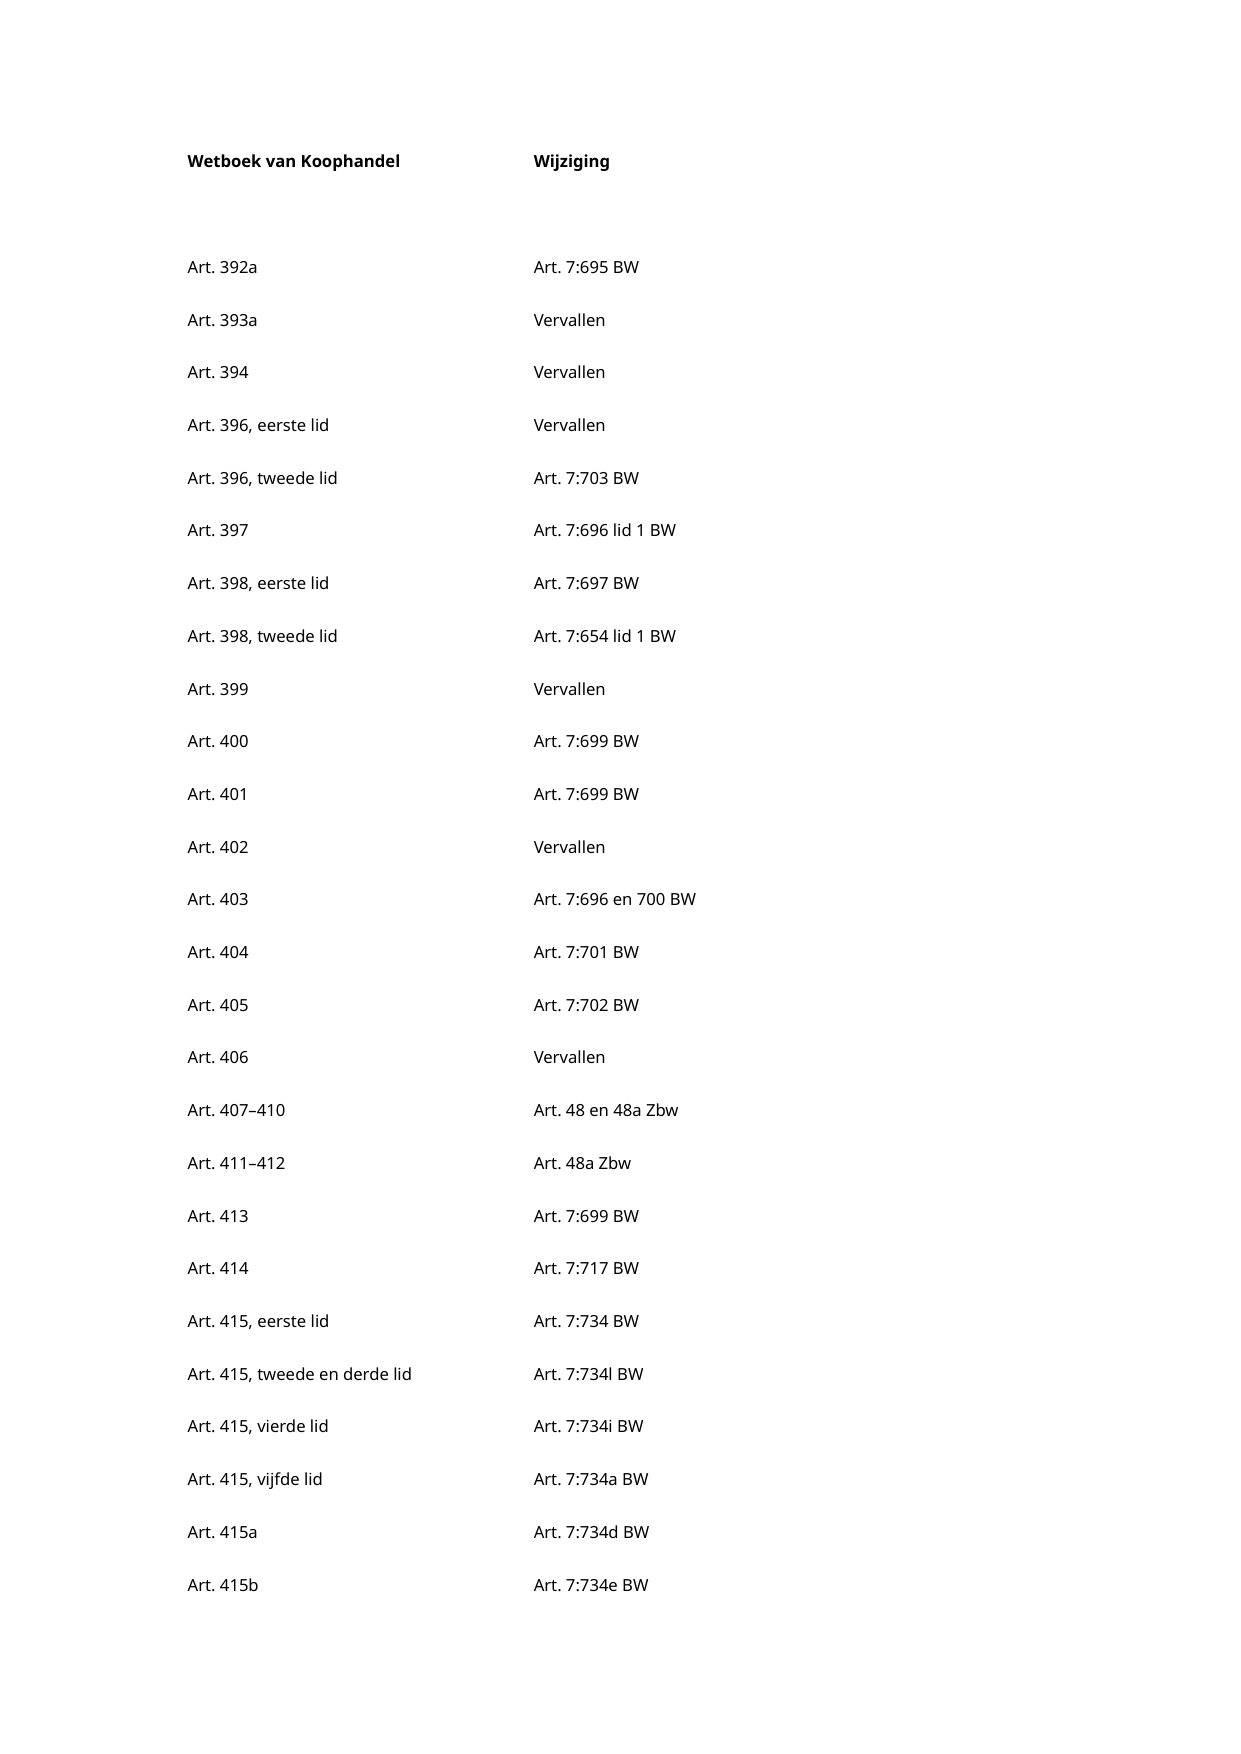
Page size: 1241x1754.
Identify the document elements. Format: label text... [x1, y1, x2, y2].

table_cell Vervallen [534, 835, 1053, 888]
table_cell Art. 403 [188, 888, 533, 941]
table_cell Art. 398, tweede lid [188, 624, 533, 677]
table_cell [534, 203, 1053, 255]
table_cell Art. 413 [188, 1204, 533, 1257]
table_cell Art. 396, eerste lid [188, 414, 533, 466]
table_cell Art. 7:734e BW [534, 1573, 1053, 1596]
table_cell Art. 415, tweede en derde lid [188, 1362, 533, 1415]
table_cell Vervallen [534, 1046, 1053, 1099]
table_cell Vervallen [534, 414, 1053, 466]
table_header Wijziging [534, 150, 1053, 203]
table_cell Art. 407–410 [188, 1099, 533, 1151]
table_cell [188, 203, 533, 255]
table_cell Art. 7:734d BW [534, 1520, 1053, 1573]
table_cell Art. 392a [188, 255, 533, 308]
table_cell Art. 7:701 BW [534, 941, 1053, 993]
table_cell Art. 405 [188, 993, 533, 1046]
table_cell Art. 415, eerste lid [188, 1310, 533, 1362]
table_cell Art. 7:699 BW [534, 1204, 1053, 1257]
table_cell Art. 7:699 BW [534, 783, 1053, 835]
table_cell Art. 7:695 BW [534, 255, 1053, 308]
table_cell Art. 7:734 BW [534, 1310, 1053, 1362]
table_cell Art. 396, tweede lid [188, 466, 533, 519]
table_cell Art. 7:696 en 700 BW [534, 888, 1053, 941]
table_cell Art. 48 en 48a Zbw [534, 1099, 1053, 1151]
table_cell Art. 7:654 lid 1 BW [534, 624, 1053, 677]
table_cell Art. 406 [188, 1046, 533, 1099]
table_cell Art. 398, eerste lid [188, 572, 533, 624]
table_cell Vervallen [534, 677, 1053, 730]
table_cell Art. 393a [188, 308, 533, 361]
table_cell Art. 404 [188, 941, 533, 993]
table_cell Art. 7:696 lid 1 BW [534, 519, 1053, 572]
table_cell Art. 415, vijfde lid [188, 1468, 533, 1520]
table_cell Art. 394 [188, 361, 533, 413]
table_cell Art. 401 [188, 783, 533, 835]
table_cell Vervallen [534, 308, 1053, 361]
table_cell Vervallen [534, 361, 1053, 413]
table_cell Art. 414 [188, 1257, 533, 1309]
table_cell Art. 7:734i BW [534, 1415, 1053, 1468]
table_cell Art. 7:717 BW [534, 1257, 1053, 1309]
table_cell Art. 415b [188, 1573, 533, 1596]
table_cell Art. 7:734a BW [534, 1468, 1053, 1520]
table_cell Art. 402 [188, 835, 533, 888]
table_cell Art. 7:734l BW [534, 1362, 1053, 1415]
table_cell Art. 415, vierde lid [188, 1415, 533, 1468]
table_cell Art. 7:697 BW [534, 572, 1053, 624]
table_cell Art. 7:699 BW [534, 730, 1053, 782]
table_header Wetboek van Koophandel [188, 150, 533, 203]
table_cell Art. 397 [188, 519, 533, 572]
table_cell Art. 7:702 BW [534, 993, 1053, 1046]
table_cell Art. 7:703 BW [534, 466, 1053, 519]
table_cell Art. 399 [188, 677, 533, 730]
table_cell Art. 400 [188, 730, 533, 782]
table_cell Art. 411–412 [188, 1151, 533, 1204]
table_cell Art. 415a [188, 1520, 533, 1573]
table_cell Art. 48a Zbw [534, 1151, 1053, 1204]
